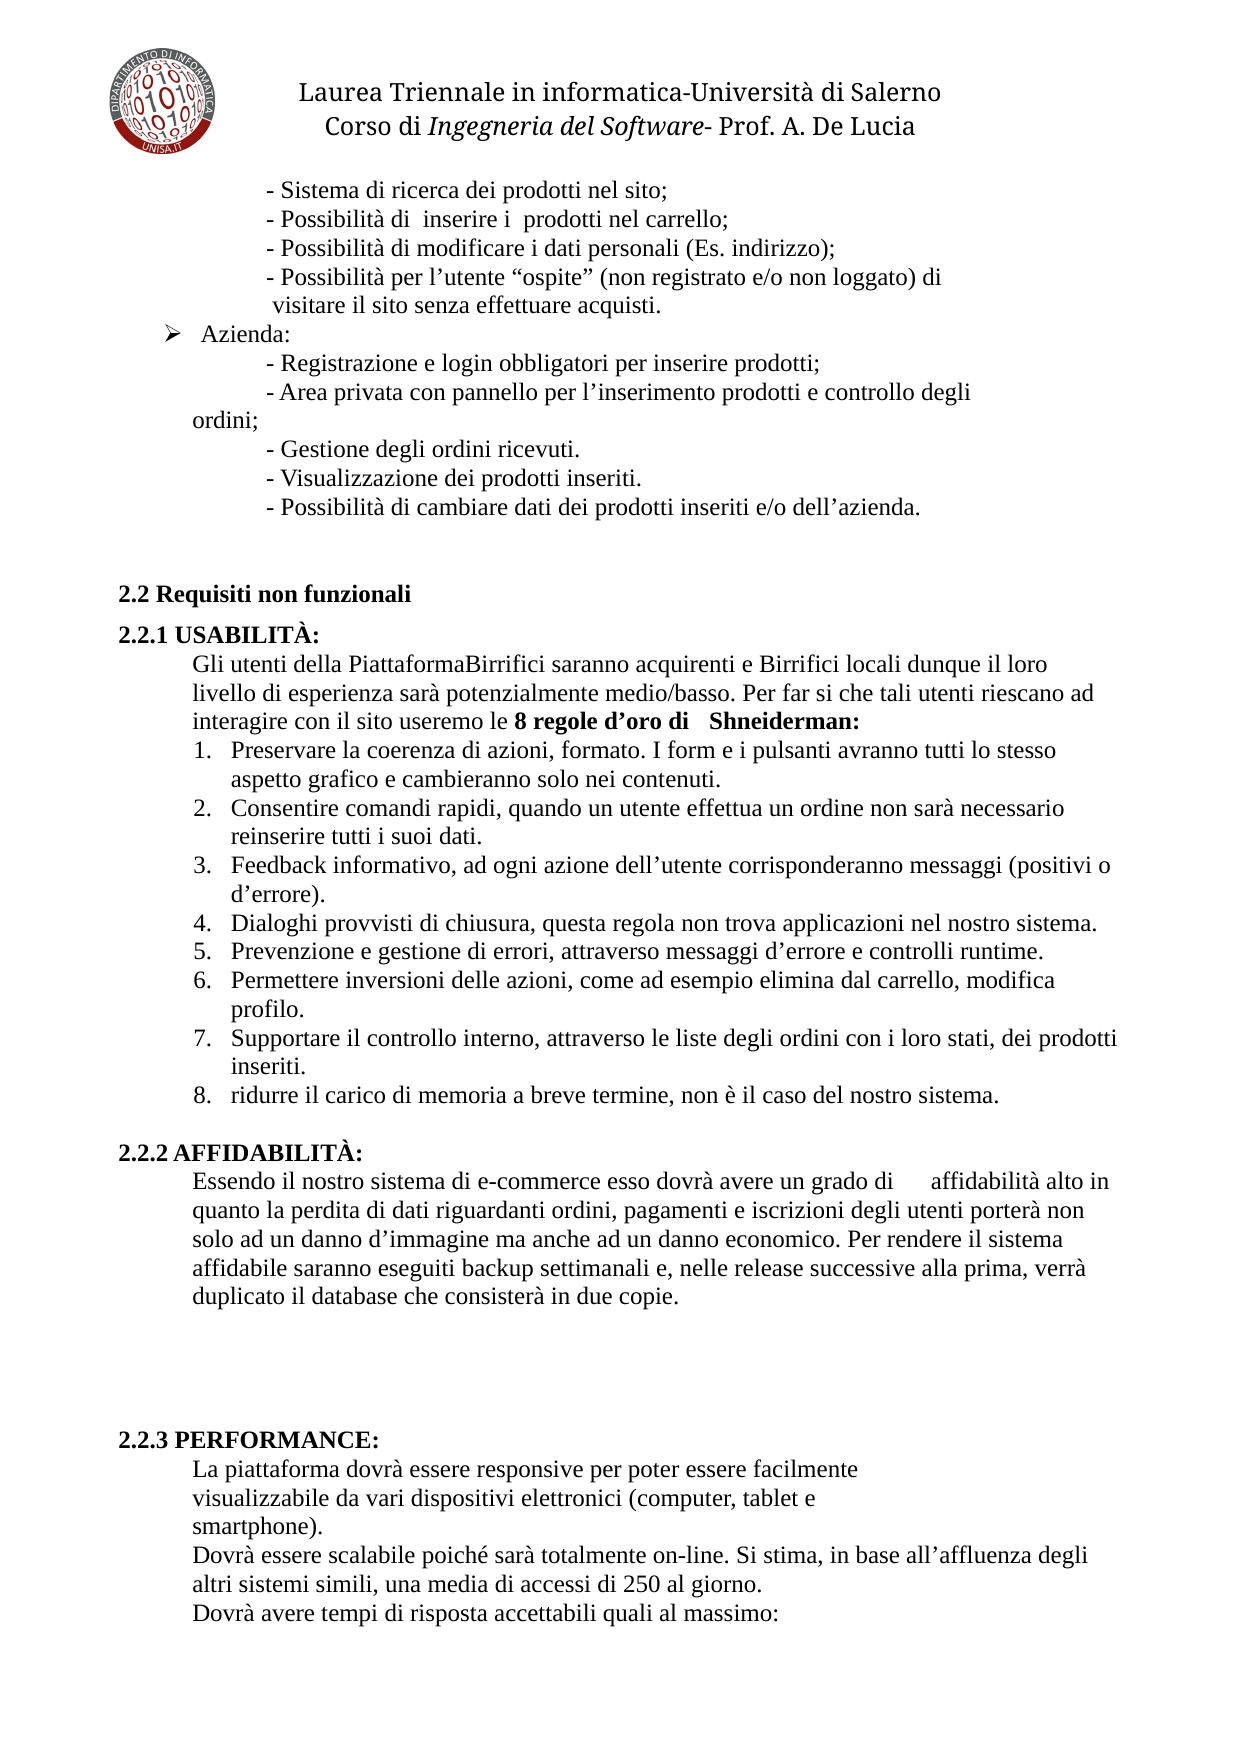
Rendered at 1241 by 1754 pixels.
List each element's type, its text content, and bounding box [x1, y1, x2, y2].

text Dovrà avere tempi di risposta accettabili quali al massimo: [118, 1598, 1122, 1626]
list ridurre il carico di memoria a breve termine, non è il caso del nostro sistema. [193, 1080, 1122, 1109]
text Essendo il nostro sistema di e-commerce esso dovrà avere un grado di affidabilità alto in quanto la perdita di dati riguardanti ordini, pagamenti e iscrizioni degli utenti porterà non solo ad un danno d’immagine ma anche ad un danno economico. Per rendere il sistema affidabile saranno eseguiti backup settimanali e, nelle release successive alla prima, verrà duplicato il database che consisterà in due copie. [118, 1166, 1122, 1310]
text La piattaforma dovrà essere responsive per poter essere facilmente visualizzabile da vari dispositivi elettronici (computer, tablet e smartphone). [118, 1454, 1122, 1540]
list Azienda: [163, 319, 1122, 348]
list Permettere inversioni delle azioni, come ad esempio elimina dal carrello, modifica profilo. [193, 965, 1122, 1023]
list Feedback informativo, ad ogni azione dell’utente corrisponderanno messaggi (positivi o d’errore). [193, 850, 1122, 908]
list Prevenzione e gestione di errori, attraverso messaggi d’errore e controlli runtime. [193, 936, 1122, 965]
text - Possibilità di inserire i prodotti nel carrello; [118, 204, 1122, 233]
list Consentire comandi rapidi, quando un utente effettua un ordine non sarà necessario reinserire tutti i suoi dati. [193, 793, 1122, 850]
list Dialoghi provvisti di chiusura, questa regola non trova applicazioni nel nostro sistema. [193, 908, 1122, 936]
text 2.2.3 PERFORMANCE: [118, 1425, 1122, 1454]
text - Area privata con pannello per l’inserimento prodotti e controllo degli ordini; [118, 377, 1122, 434]
text - Possibilità di cambiare dati dei prodotti inseriti e/o dell’azienda. [118, 492, 1122, 520]
text - Possibilità di modificare i dati personali (Es. indirizzo); [118, 233, 1122, 262]
text Dovrà essere scalabile poiché sarà totalmente on-line. Si stima, in base all’affluenza degli altri sistemi simili, una media di accessi di 250 al giorno. [118, 1540, 1122, 1598]
text Gli utenti della PiattaformaBirrifici saranno acquirenti e Birrifici locali dunque il loro livello di esperienza sarà potenzialmente medio/basso. Per far si che tali utenti riescano ad interagire con il sito useremo le 8 regole d’oro di Shneiderman: [118, 649, 1122, 735]
text - Possibilità per l’utente “ospite” (non registrato e/o non loggato) di visitare il sito senza effettuare acquisti. [118, 262, 1122, 319]
list Preservare la coerenza di azioni, formato. I form e i pulsanti avranno tutti lo stesso aspetto grafico e cambieranno solo nei contenuti. [193, 735, 1122, 793]
text 2.2 Requisiti non funzionali [118, 579, 1122, 608]
list Supportare il controllo interno, attraverso le liste degli ordini con i loro stati, dei prodotti inseriti. [193, 1023, 1122, 1080]
text - Sistema di ricerca dei prodotti nel sito; [118, 175, 1122, 204]
text - Registrazione e login obbligatori per inserire prodotti; [118, 348, 1122, 377]
text 2.2.2 AFFIDABILITÀ: [118, 1138, 1122, 1166]
text - Visualizzazione dei prodotti inseriti. [118, 463, 1122, 492]
picture [109, 48, 215, 154]
text - Gestione degli ordini ricevuti. [118, 434, 1122, 463]
text 2.2.1 USABILITÀ: [118, 620, 1122, 649]
